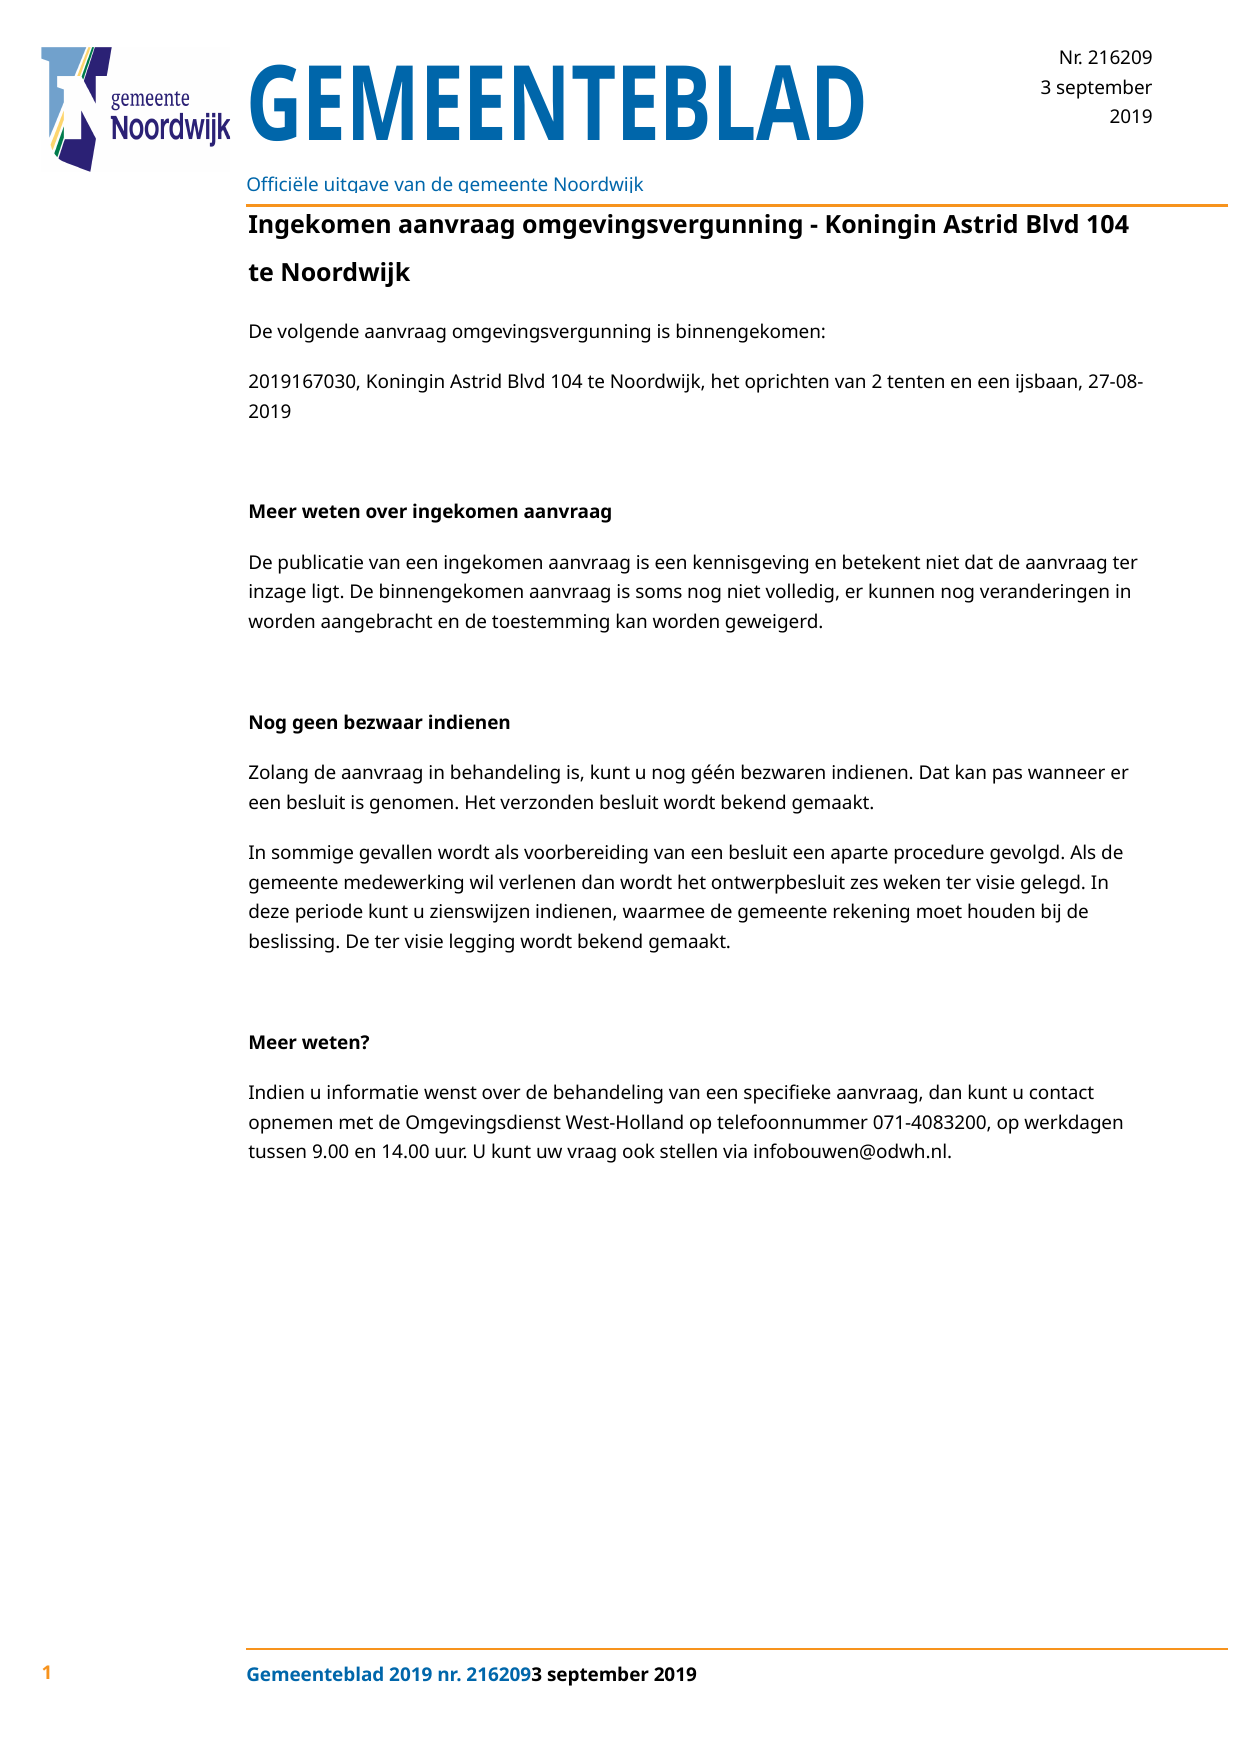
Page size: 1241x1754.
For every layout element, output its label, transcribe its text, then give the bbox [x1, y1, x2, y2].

text Indien u informatie wenst over de behandeling van een specifieke aanvraag, dan kunt u contact opnemen met de Omgevingsdienst West-Holland op telefoonnummer 071-4083200, op werkdagen tussen 9.00 en 14.00 uur. U kunt uw vraag ook stellen via infobouwen@odwh.nl. [248, 1079, 1152, 1164]
text Meer weten? [248, 1029, 1152, 1055]
text 2019167030, Koningin Astrid Blvd 104 te Noordwijk, het oprichten van 2 tenten en een ijsbaan, 27-08-2019 [248, 368, 1152, 424]
text Meer weten over ingekomen aanvraag [248, 499, 1152, 524]
text Nog geen bezwaar indienen [248, 709, 1152, 735]
text De publicatie van een ingekomen aanvraag is een kennisgeving en betekent niet dat de aanvraag ter inzage ligt. De binnengekomen aanvraag is soms nog niet volledig, er kunnen nog veranderingen in worden aangebracht en de toestemming kan worden geweigerd. [248, 549, 1152, 634]
picture [41, 47, 231, 172]
text Zolang de aanvraag in behandeling is, kunt u nog géén bezwaren indienen. Dat kan pas wanneer er een besluit is genomen. Het verzonden besluit wordt bekend gemaakt. [248, 759, 1152, 815]
text De volgende aanvraag omgevingsvergunning is binnengekomen: [248, 318, 1152, 344]
text In sommige gevallen wordt als voorbereiding van een besluit een aparte procedure gevolgd. Als de gemeente medewerking wil verlenen dan wordt het ontwerpbesluit zes weken ter visie gelegd. In deze periode kunt u zienswijzen indienen, waarmee de gemeente rekening moet houden bij de beslissing. De ter visie legging wordt bekend gemaakt. [248, 839, 1152, 954]
text Ingekomen aanvraag omgevingsvergunning - Koningin Astrid Blvd 104 te Noordwijk [248, 207, 1152, 288]
